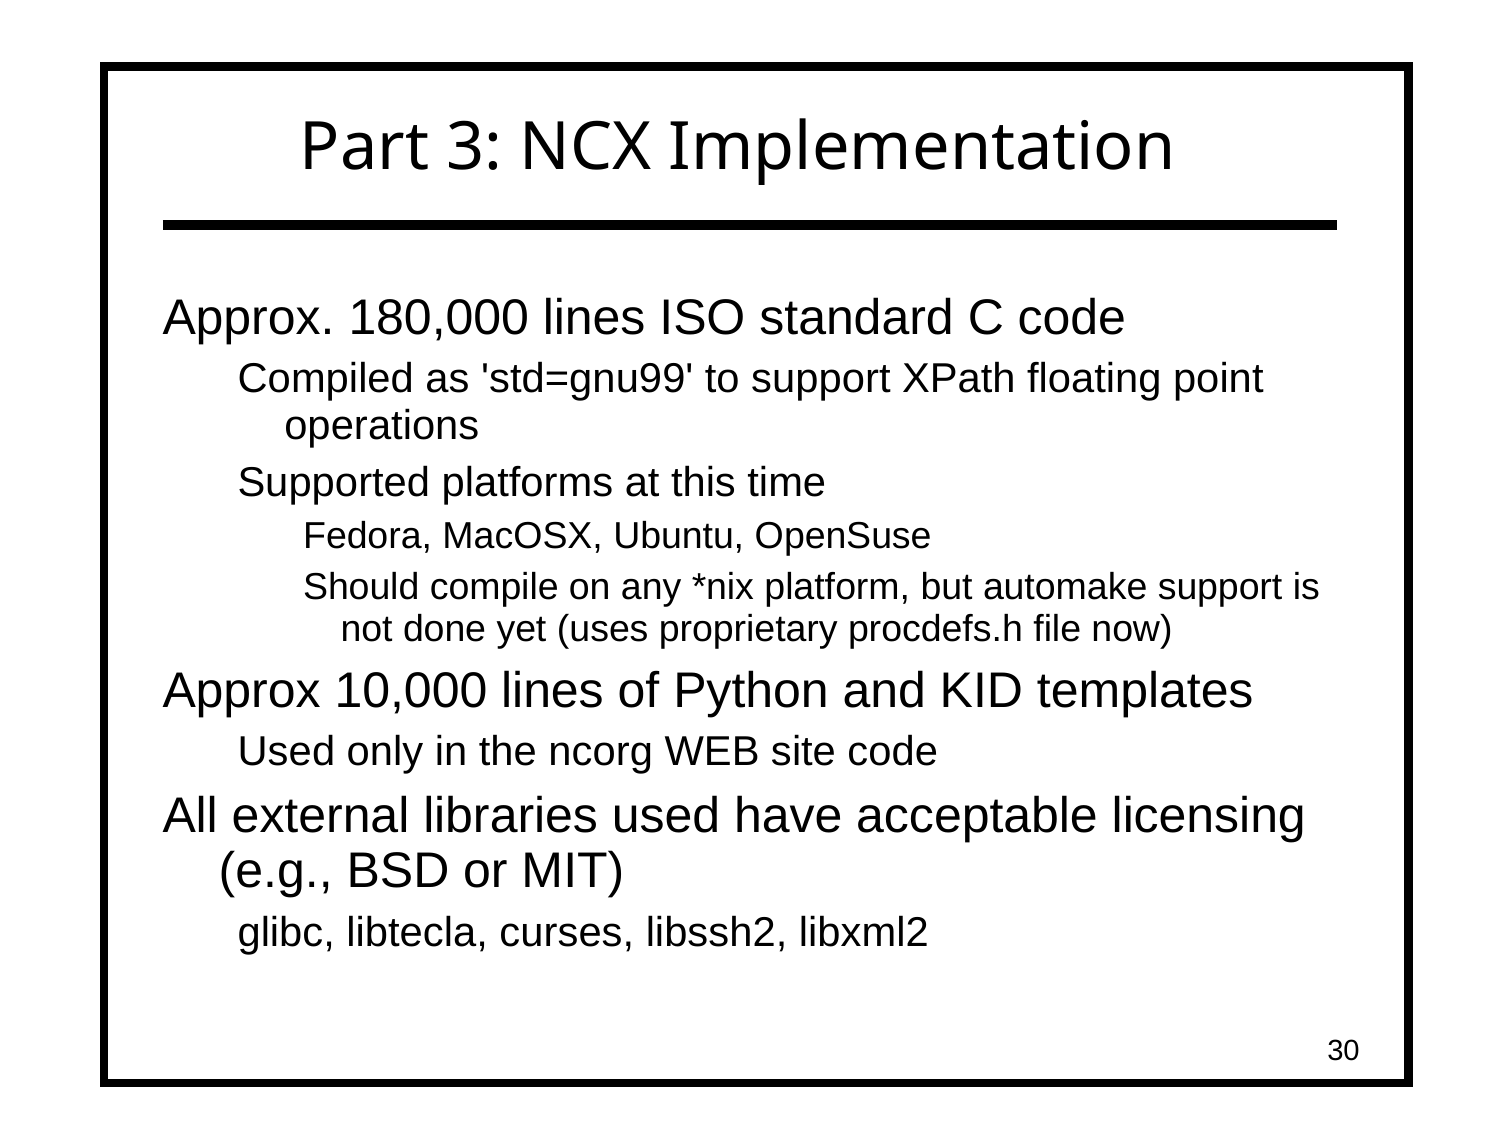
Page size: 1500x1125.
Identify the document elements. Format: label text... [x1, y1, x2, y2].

list Approx. 180,000 lines ISO standard C code Compiled as 'std=gnu99' to support XPath floating point operations Supported platforms at this time Fedora, MacOSX, Ubuntu, OpenSuse Should compile on any *nix platform, but automake support is not done yet (uses proprietary procdefs.h file now) Approx 10,000 lines of Python and KID templates Used only in the ncorg WEB site code All external libraries used have acceptable licensing (e.g., BSD or MIT) glibc, libtecla, curses, libssh2, libxml2 [162, 288, 1338, 986]
title Part 3: NCX Implementation [162, 82, 1332, 206]
